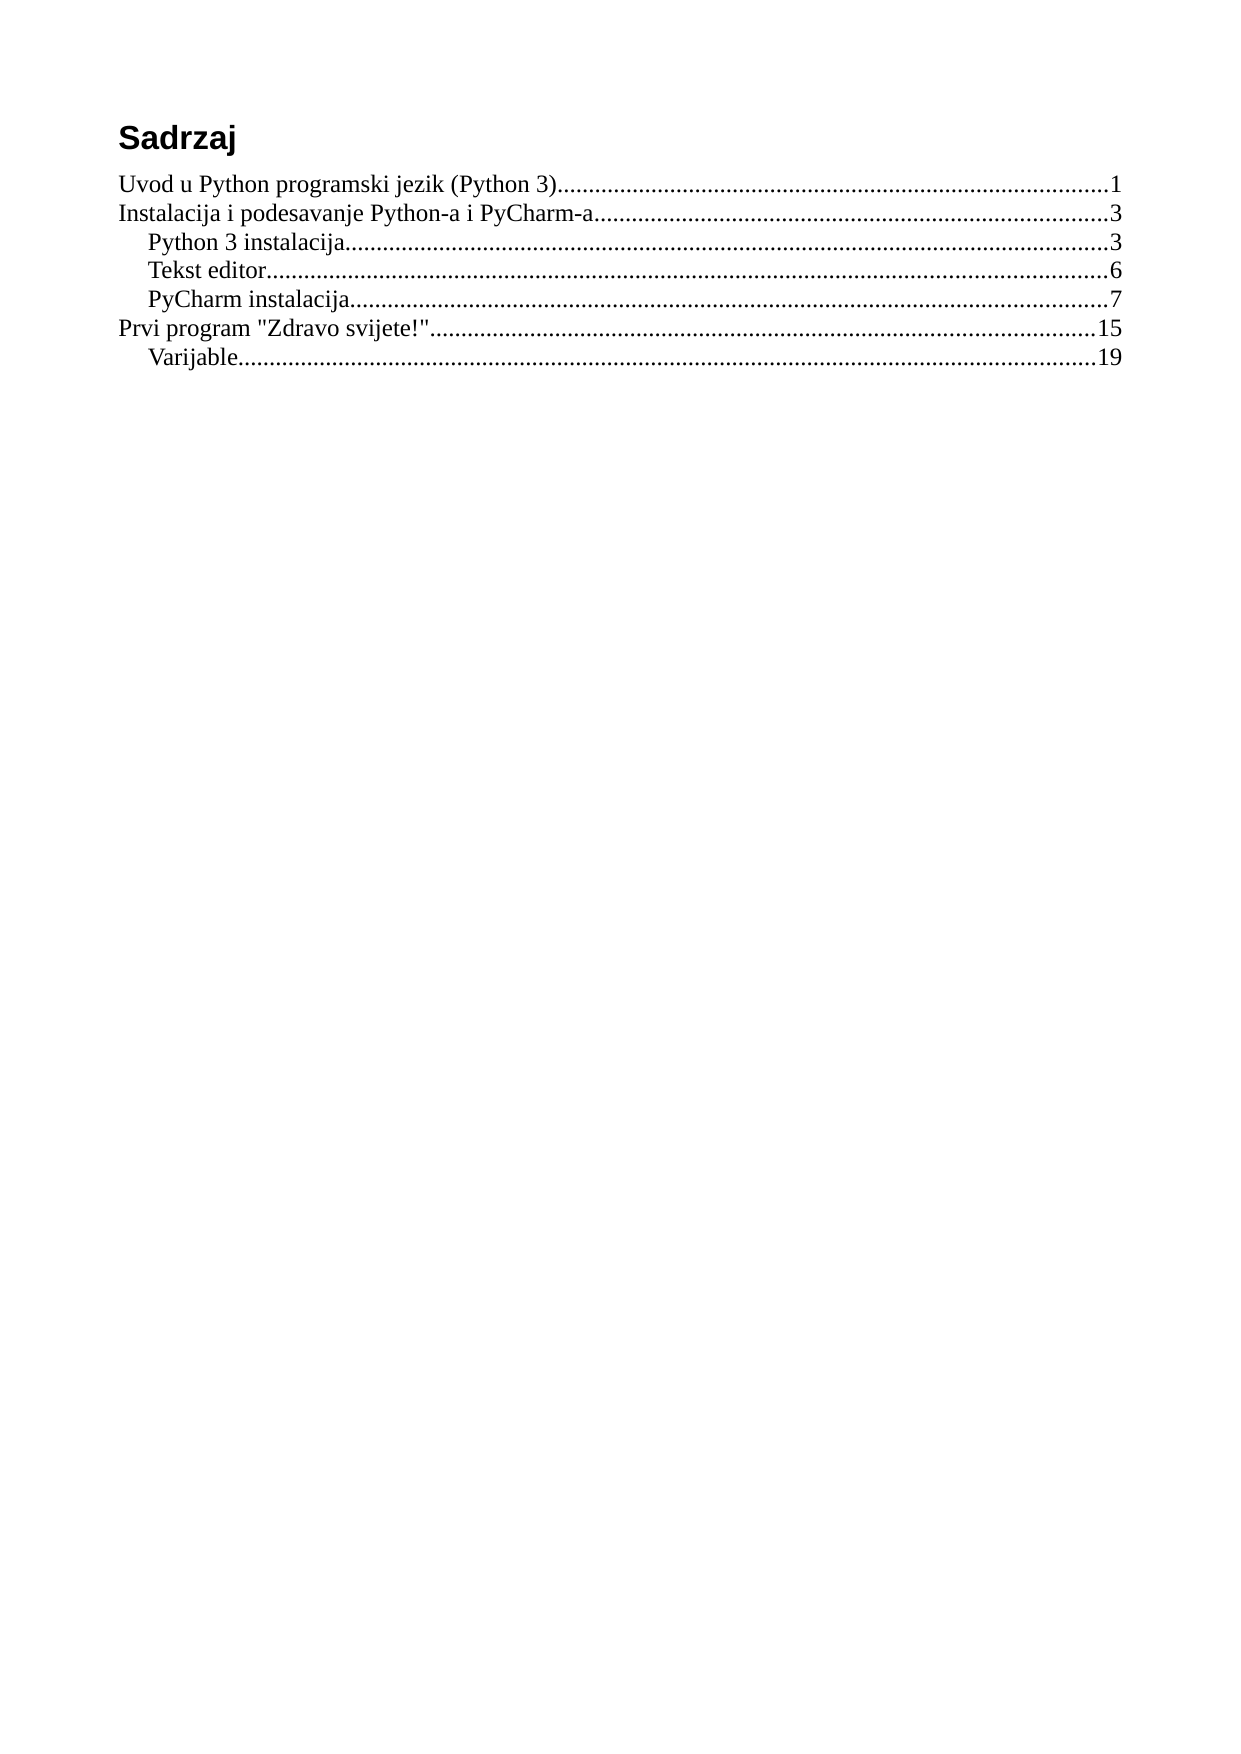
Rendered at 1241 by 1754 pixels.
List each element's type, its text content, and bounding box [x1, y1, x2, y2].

text Prvi program "Zdravo svijete!" 15 [118, 313, 1122, 342]
text PyCharm instalacija 7 [148, 284, 1122, 313]
text Varijable 19 [148, 342, 1122, 370]
text Uvod u Python programski jezik (Python 3) 1 [118, 169, 1122, 198]
text Python 3 instalacija 3 [148, 227, 1122, 255]
text Instalacija i podesavanje Python-a i PyCharm-a 3 [118, 198, 1122, 227]
subtitle Sadrzaj [118, 118, 1122, 157]
text Tekst editor 6 [148, 255, 1122, 284]
